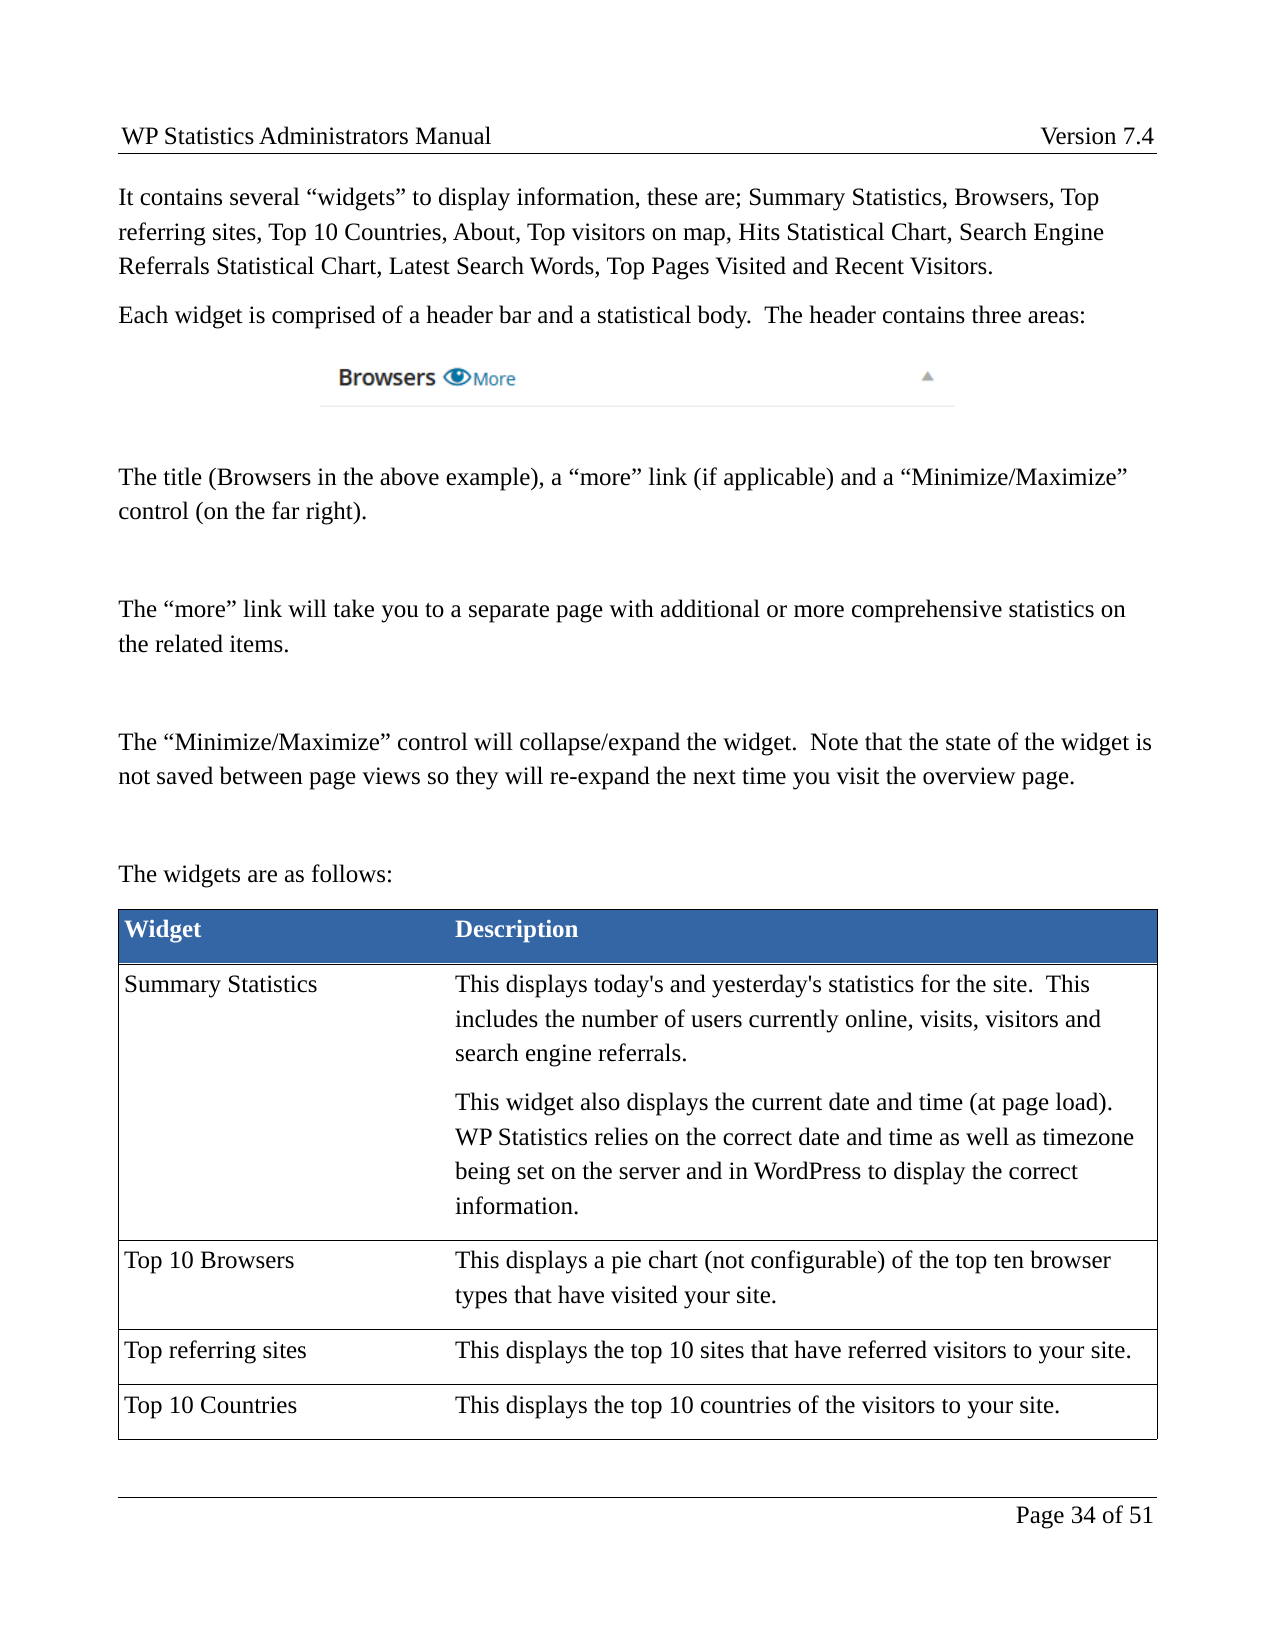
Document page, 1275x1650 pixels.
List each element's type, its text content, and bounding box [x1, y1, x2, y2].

table_cell This displays today's and yesterday's statistics for the site. This includes the number of users currently online, visits, visitors and search engine referrals. This widget also displays the current date and time (at page load). WP Statistics relies on the correct date and time as well as timezone being set on the server and in WordPress to display the correct information. [449, 965, 1157, 1240]
text The widgets are as follows: [118, 859, 1157, 888]
table_header Description [449, 910, 1157, 963]
table_cell Top 10 Browsers [119, 1241, 449, 1329]
table_cell This displays the top 10 countries of the visitors to your site. [449, 1385, 1157, 1439]
text The “Minimize/Maximize” control will collapse/expand the widget. Note that the state of the widget is not saved between page views so they will re-expand the next time you visit the overview page. [118, 727, 1157, 790]
table_cell Top referring sites [119, 1330, 449, 1384]
picture [320, 349, 955, 407]
table_header Widget [119, 910, 449, 963]
table_cell Top 10 Countries [119, 1385, 449, 1439]
text It contains several “widgets” to display information, these are; Summary Statistics, Browsers, Top referring sites, Top 10 Countries, About, Top visitors on map, Hits Statistical Chart, Search Engine Referrals Statistical Chart, Latest Search Words, Top Pages Visited and Recent Visitors. [118, 182, 1157, 280]
text The “more” link will take you to a separate page with additional or more comprehensive statistics on the related items. [118, 594, 1157, 657]
table_cell Summary Statistics [119, 965, 449, 1240]
text The title (Browsers in the above example), a “more” link (if applicable) and a “Minimize/Maximize” control (on the far right). [118, 462, 1157, 525]
text Each widget is comprised of a header bar and a statistical body. The header contains three areas: [118, 300, 1157, 329]
table_cell This displays a pie chart (not configurable) of the top ten browser types that have visited your site. [449, 1241, 1157, 1329]
table_cell This displays the top 10 sites that have referred visitors to your site. [449, 1330, 1157, 1384]
